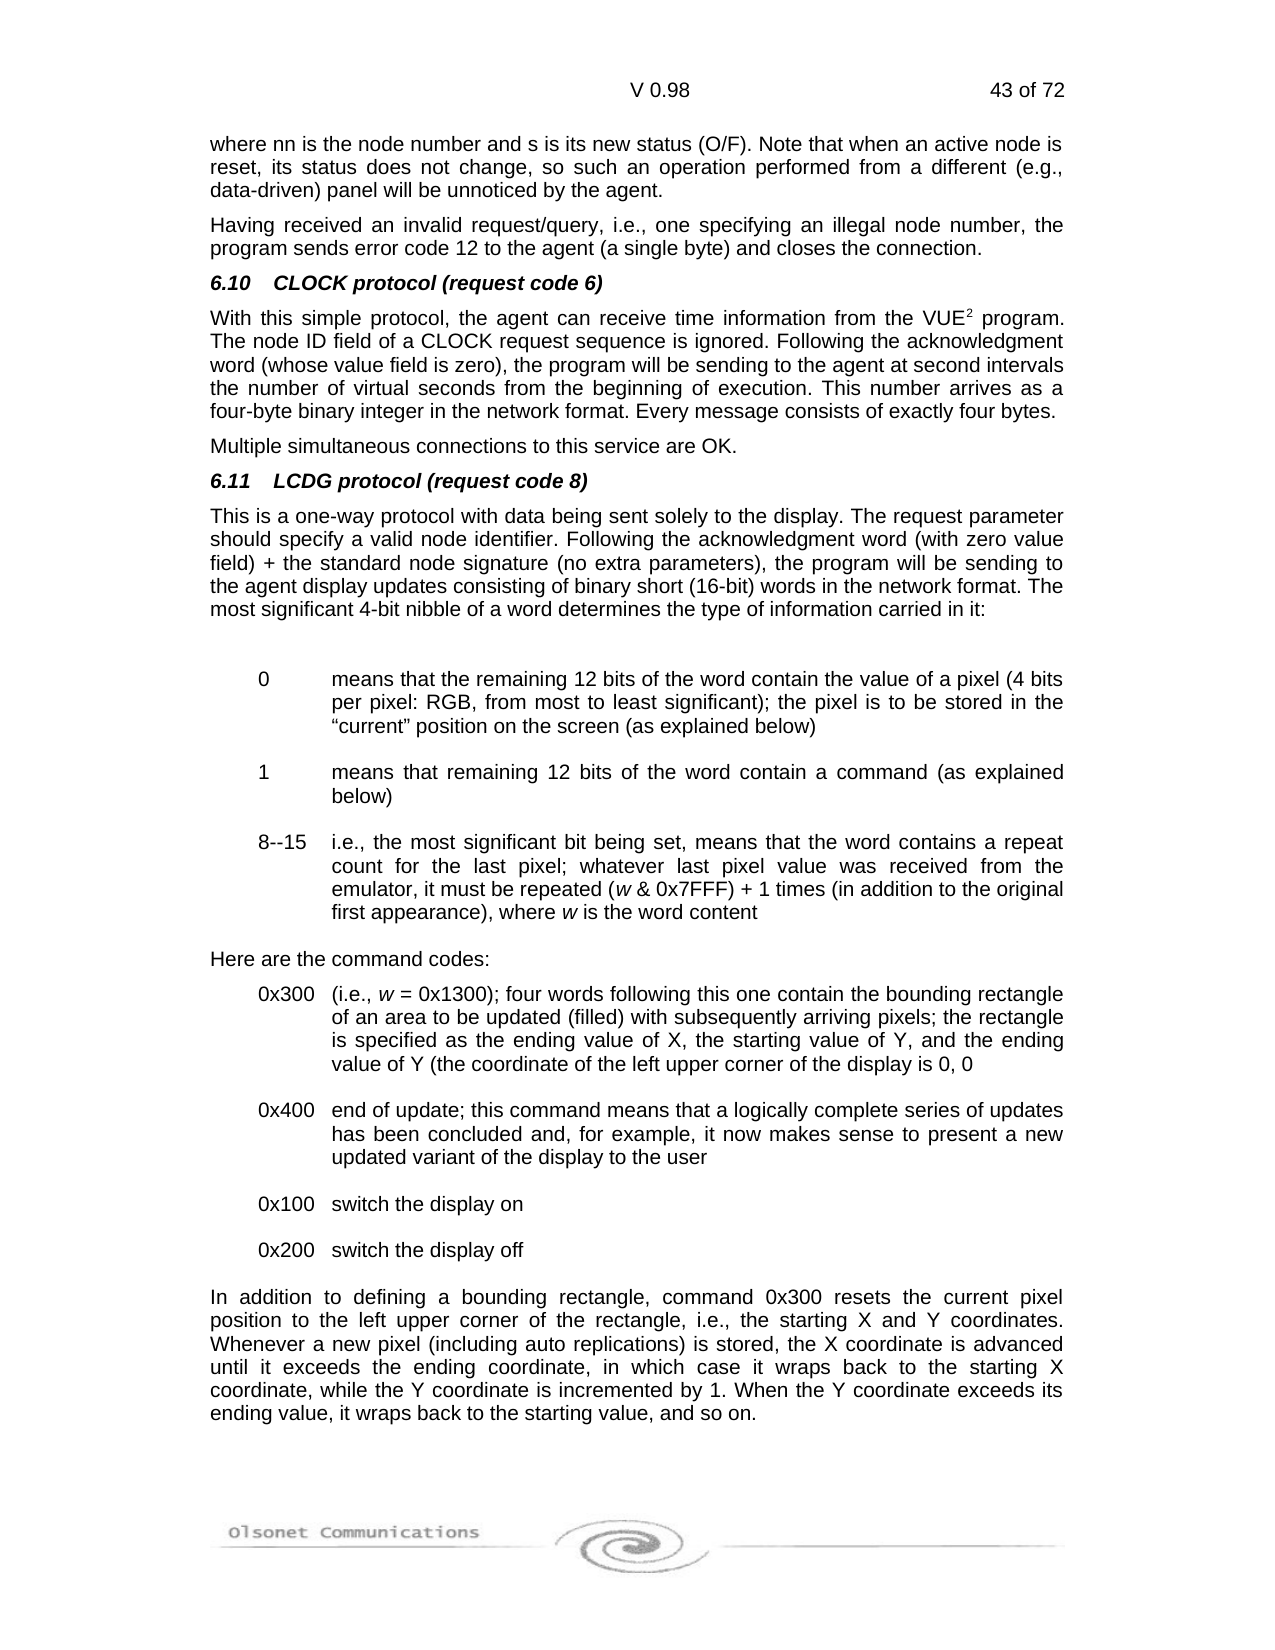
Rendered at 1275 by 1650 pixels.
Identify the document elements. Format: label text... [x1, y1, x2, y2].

table_cell 1 [258, 761, 331, 831]
text Having received an invalid request/query, i.e., one specifying an illegal node number, the program sends error code 12 to the agent (a single byte) and closes the connection. [210, 214, 1065, 260]
table_header 0 [258, 668, 331, 761]
subtitle CLOCK protocol (request code 6) [210, 272, 1065, 295]
table_header means that the remaining 12 bits of the word contain the value of a pixel (4 bits per pixel: RGB, from most to least significant); the pixel is to be stored in the “current” position on the screen (as explained below) [331, 668, 1065, 761]
table_header (i.e., w = 0x1300); four words following this one contain the bounding rectangle of an area to be updated (filled) with subsequently arriving pixels; the rectangle is specified as the ending value of X, the starting value of Y, and the ending value of Y (the coordinate of the left upper corner of the display is 0, 0 [331, 983, 1065, 1099]
table_cell 0x400 [258, 1099, 331, 1192]
subtitle LCDG protocol (request code 8) [210, 470, 1065, 493]
table_cell switch the display on [331, 1192, 1065, 1239]
text Here are the command codes: [210, 947, 1065, 971]
text In addition to defining a bounding rectangle, command 0x300 resets the current pixel position to the left upper corner of the rectangle, i.e., the starting X and Y coordinates. Whenever a new pixel (including auto replications) is stored, the X coordinate is advanced until it exceeds the ending coordinate, in which case it wraps back to the starting X coordinate, while the Y coordinate is incremented by 1. When the Y coordinate exceeds its ending value, it wraps back to the starting value, and so on. [210, 1286, 1065, 1425]
table_cell switch the display off [331, 1239, 1065, 1286]
table_cell 8--15 [258, 831, 331, 947]
text Multiple simultaneous connections to this service are OK. [210, 435, 1065, 458]
text This is a one-way protocol with data being sent solely to the display. The request parameter should specify a valid node identifier. Following the acknowledgment word (with zero value field) + the standard node signature (no extra parameters), the program will be sending to the agent display updates consisting of binary short (16-bit) words in the network format. The most significant 4-bit nibble of a word determines the type of information carried in it: [210, 505, 1065, 621]
text where nn is the node number and s is its new status (O/F). Note that when an active node is reset, its status does not change, so such an operation performed from a different (e.g., data-driven) panel will be unnoticed by the agent. [210, 132, 1065, 202]
picture [210, 1504, 1065, 1596]
table_cell end of update; this command means that a logically complete series of updates has been concluded and, for example, it now makes sense to present a new updated variant of the display to the user [331, 1099, 1065, 1192]
table_cell i.e., the most significant bit being set, means that the word contains a repeat count for the last pixel; whatever last pixel value was received from the emulator, it must be repeated (w & 0x7FFF) + 1 times (in addition to the original first appearance), where w is the word content [331, 831, 1065, 947]
table_header 0x300 [258, 983, 331, 1099]
text With this simple protocol, the agent can receive time information from the VUE2 program. The node ID field of a CLOCK request sequence is ignored. Following the acknowledgment word (whose value field is zero), the program will be sending to the agent at second intervals the number of virtual seconds from the beginning of execution. This number arrives as a four-byte binary integer in the network format. Every message consists of exactly four bytes. [210, 307, 1065, 423]
table_cell 0x200 [258, 1239, 331, 1286]
table_cell 0x100 [258, 1192, 331, 1239]
table_cell means that remaining 12 bits of the word contain a command (as explained below) [331, 761, 1065, 831]
